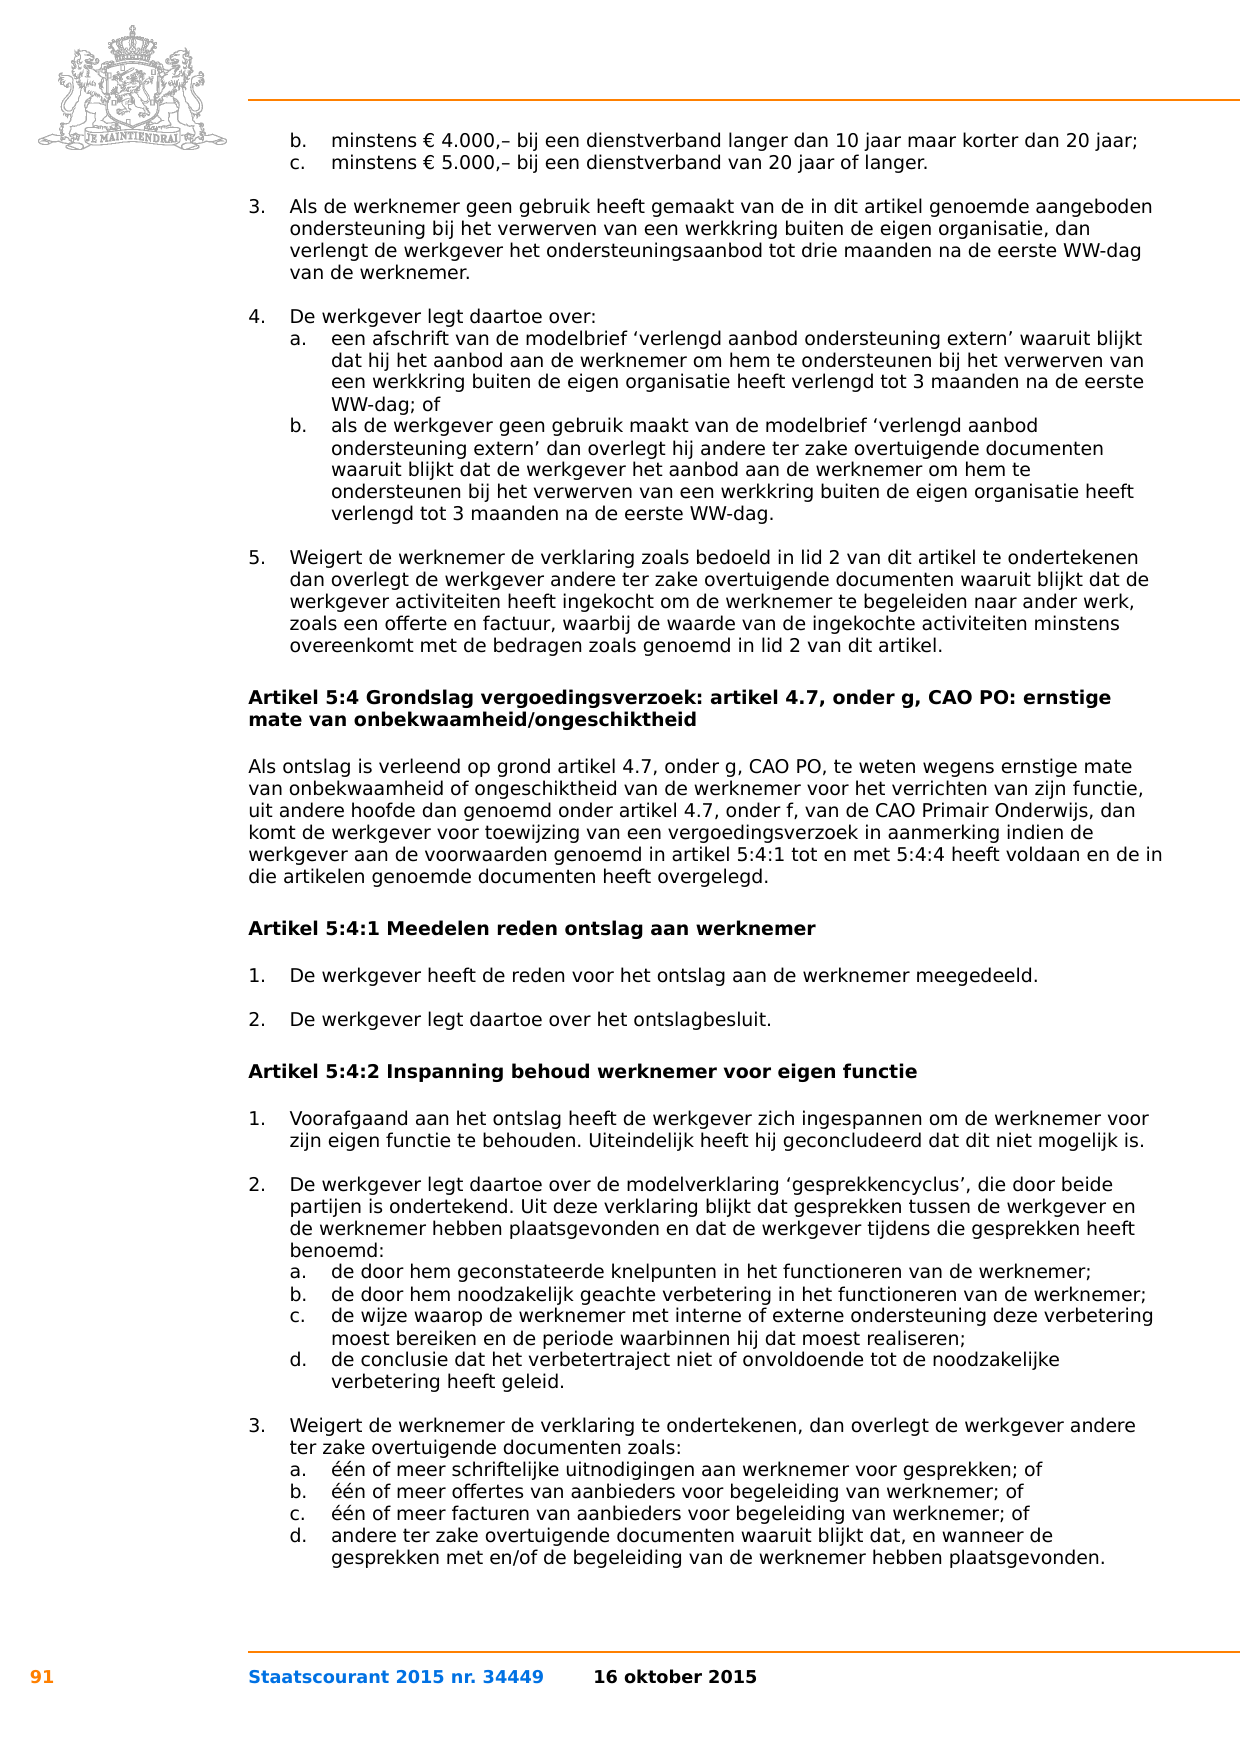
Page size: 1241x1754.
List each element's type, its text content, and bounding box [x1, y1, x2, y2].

text 5. Weigert de werknemer de verklaring zoals bedoeld in lid 2 van dit artikel te ondertekenen dan overlegt de werkgever andere ter zake overtuigende documenten waaruit blijkt dat de werkgever activiteiten heeft ingekocht om de werknemer te begeleiden naar ander werk, zoals een offerte en factuur, waarbij de waarde van de ingekochte activiteiten minstens overeenkomt met de bedragen zoals genoemd in lid 2 van dit artikel. [248, 547, 1163, 657]
text c. één of meer facturen van aanbieders voor begeleiding van werknemer; of [289, 1503, 1163, 1525]
text b. als de werkgever geen gebruik maakt van de modelbrief ‘verlengd aanbod ondersteuning extern’ dan overlegt hij andere ter zake overtuigende documenten waaruit blijkt dat de werkgever het aanbod aan de werknemer om hem te ondersteunen bij het verwerven van een werkkring buiten de eigen organisatie heeft verlengd tot 3 maanden na de eerste WW-dag. [289, 415, 1163, 525]
text 2. De werkgever legt daartoe over het ontslagbesluit. [248, 1009, 1163, 1031]
text 3. Weigert de werknemer de verklaring te ondertekenen, dan overlegt de werkgever andere ter zake overtuigende documenten zoals: [248, 1415, 1163, 1459]
text c. minstens € 5.000,– bij een dienstverband van 20 jaar of langer. [289, 152, 1163, 174]
text Als ontslag is verleend op grond artikel 4.7, onder g, CAO PO, te weten wegens ernstige mate van onbekwaamheid of ongeschiktheid van de werknemer voor het verrichten van zijn functie, uit andere hoofde dan genoemd onder artikel 4.7, onder f, van de CAO Primair Onderwijs, dan komt de werkgever voor toewijzing van een vergoedingsverzoek in aanmerking indien de werkgever aan de voorwaarden genoemd in artikel 5:4:1 tot en met 5:4:4 heeft voldaan en de in die artikelen genoemde documenten heeft overgelegd. [248, 756, 1163, 888]
text b. één of meer offertes van aanbieders voor begeleiding van werknemer; of [289, 1481, 1163, 1503]
text b. de door hem noodzakelijk geachte verbetering in het functioneren van de werknemer; [289, 1283, 1163, 1305]
text d. de conclusie dat het verbetertraject niet of onvoldoende tot de noodzakelijke verbetering heeft geleid. [289, 1349, 1163, 1393]
text a. één of meer schriftelijke uitnodigingen aan werknemer voor gesprekken; of [289, 1459, 1163, 1481]
text 1. Voorafgaand aan het ontslag heeft de werkgever zich ingespannen om de werknemer voor zijn eigen functie te behouden. Uiteindelijk heeft hij geconcludeerd dat dit niet mogelijk is. [248, 1108, 1163, 1152]
subtitle Artikel 5:4:1 Meedelen reden ontslag aan werknemer [248, 918, 1163, 940]
subtitle Artikel 5:4 Grondslag vergoedingsverzoek: artikel 4.7, onder g, CAO PO: ernstige mate van onbekwaamheid/ongeschiktheid [248, 687, 1163, 731]
text a. een afschrift van de modelbrief ‘verlengd aanbod ondersteuning extern’ waaruit blijkt dat hij het aanbod aan de werknemer om hem te ondersteunen bij het verwerven van een werkkring buiten de eigen organisatie heeft verlengd tot 3 maanden na de eerste WW-dag; of [289, 327, 1163, 415]
text d. andere ter zake overtuigende documenten waaruit blijkt dat, en wanneer de gesprekken met en/of de begeleiding van de werknemer hebben plaatsgevonden. [289, 1525, 1163, 1569]
text 2. De werkgever legt daartoe over de modelverklaring ‘gesprekkencyclus’, die door beide partijen is ondertekend. Uit deze verklaring blijkt dat gesprekken tussen de werkgever en de werknemer hebben plaatsgevonden en dat de werkgever tijdens die gesprekken heeft benoemd: [248, 1173, 1163, 1261]
text 1. De werkgever heeft de reden voor het ontslag aan de werknemer meegedeeld. [248, 965, 1163, 987]
text c. de wijze waarop de werknemer met interne of externe ondersteuning deze verbetering moest bereiken en de periode waarbinnen hij dat moest realiseren; [289, 1305, 1163, 1349]
text 3. Als de werknemer geen gebruik heeft gemaakt van de in dit artikel genoemde aangeboden ondersteuning bij het verwerven van een werkkring buiten de eigen organisatie, dan verlengt de werkgever het ondersteuningsaanbod tot drie maanden na de eerste WW-dag van de werknemer. [248, 196, 1163, 284]
subtitle Artikel 5:4:2 Inspanning behoud werknemer voor eigen functie [248, 1061, 1163, 1083]
text a. de door hem geconstateerde knelpunten in het functioneren van de werknemer; [289, 1261, 1163, 1283]
text 4. De werkgever legt daartoe over: [248, 306, 1163, 327]
picture [38, 25, 227, 150]
text b. minstens € 4.000,– bij een dienstverband langer dan 10 jaar maar korter dan 20 jaar; [289, 130, 1163, 152]
